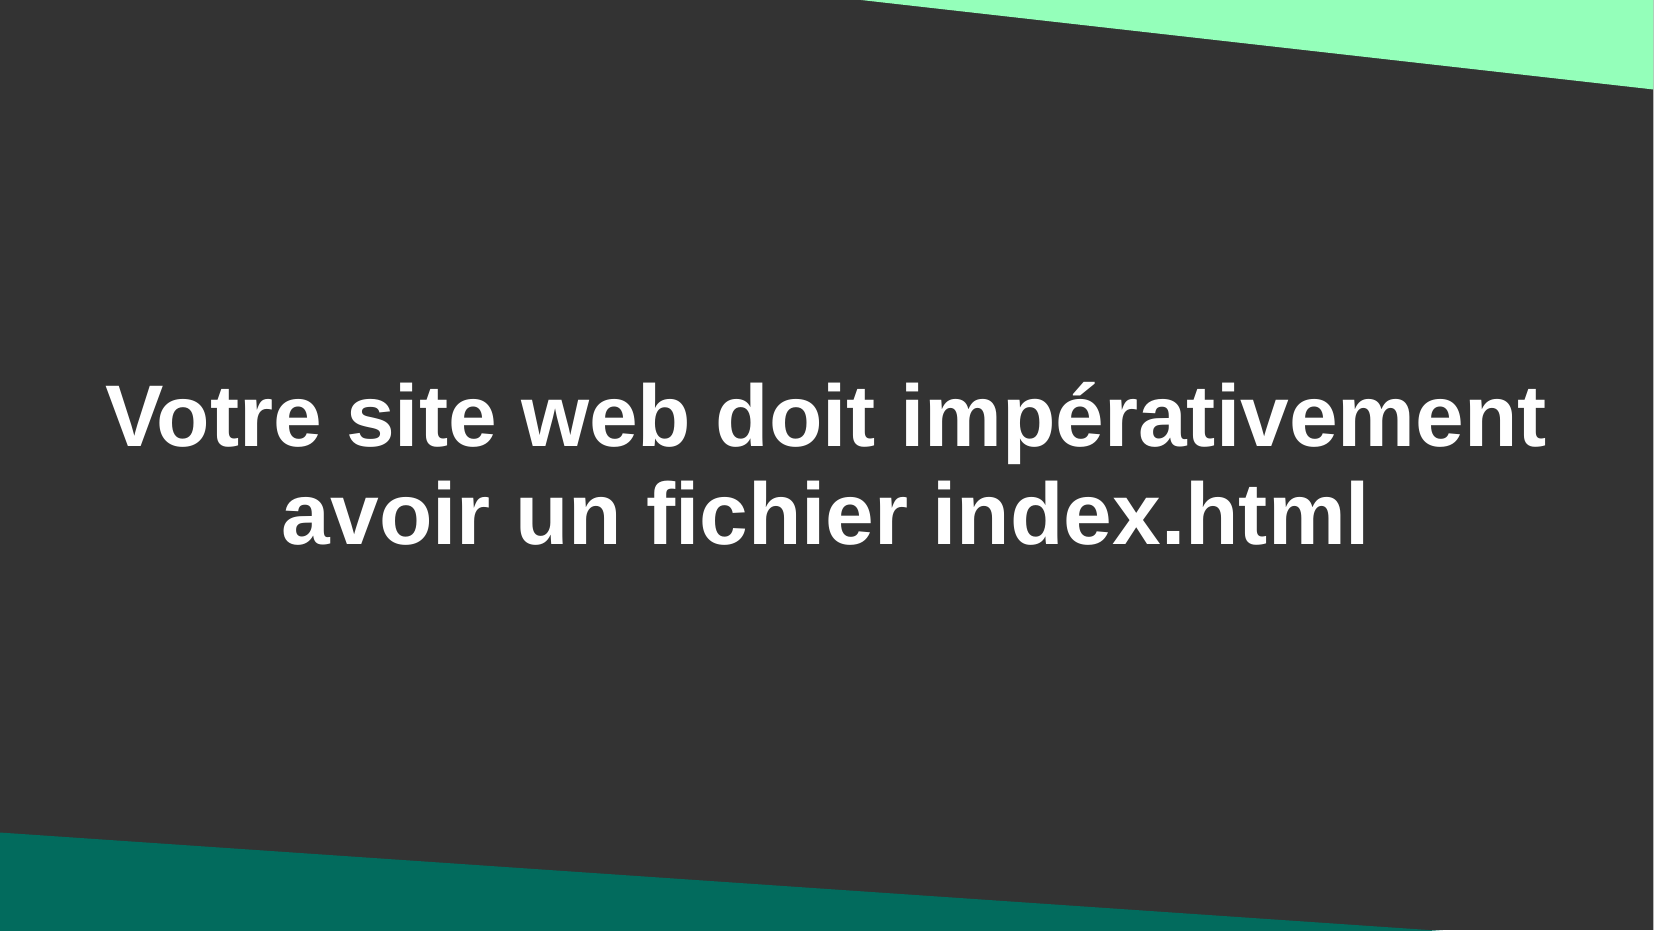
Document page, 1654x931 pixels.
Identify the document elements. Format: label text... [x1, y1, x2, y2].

title Votre site web doit impérativement avoir un fichier index.html [31, 367, 1622, 563]
text_box [861, 0, 1654, 90]
